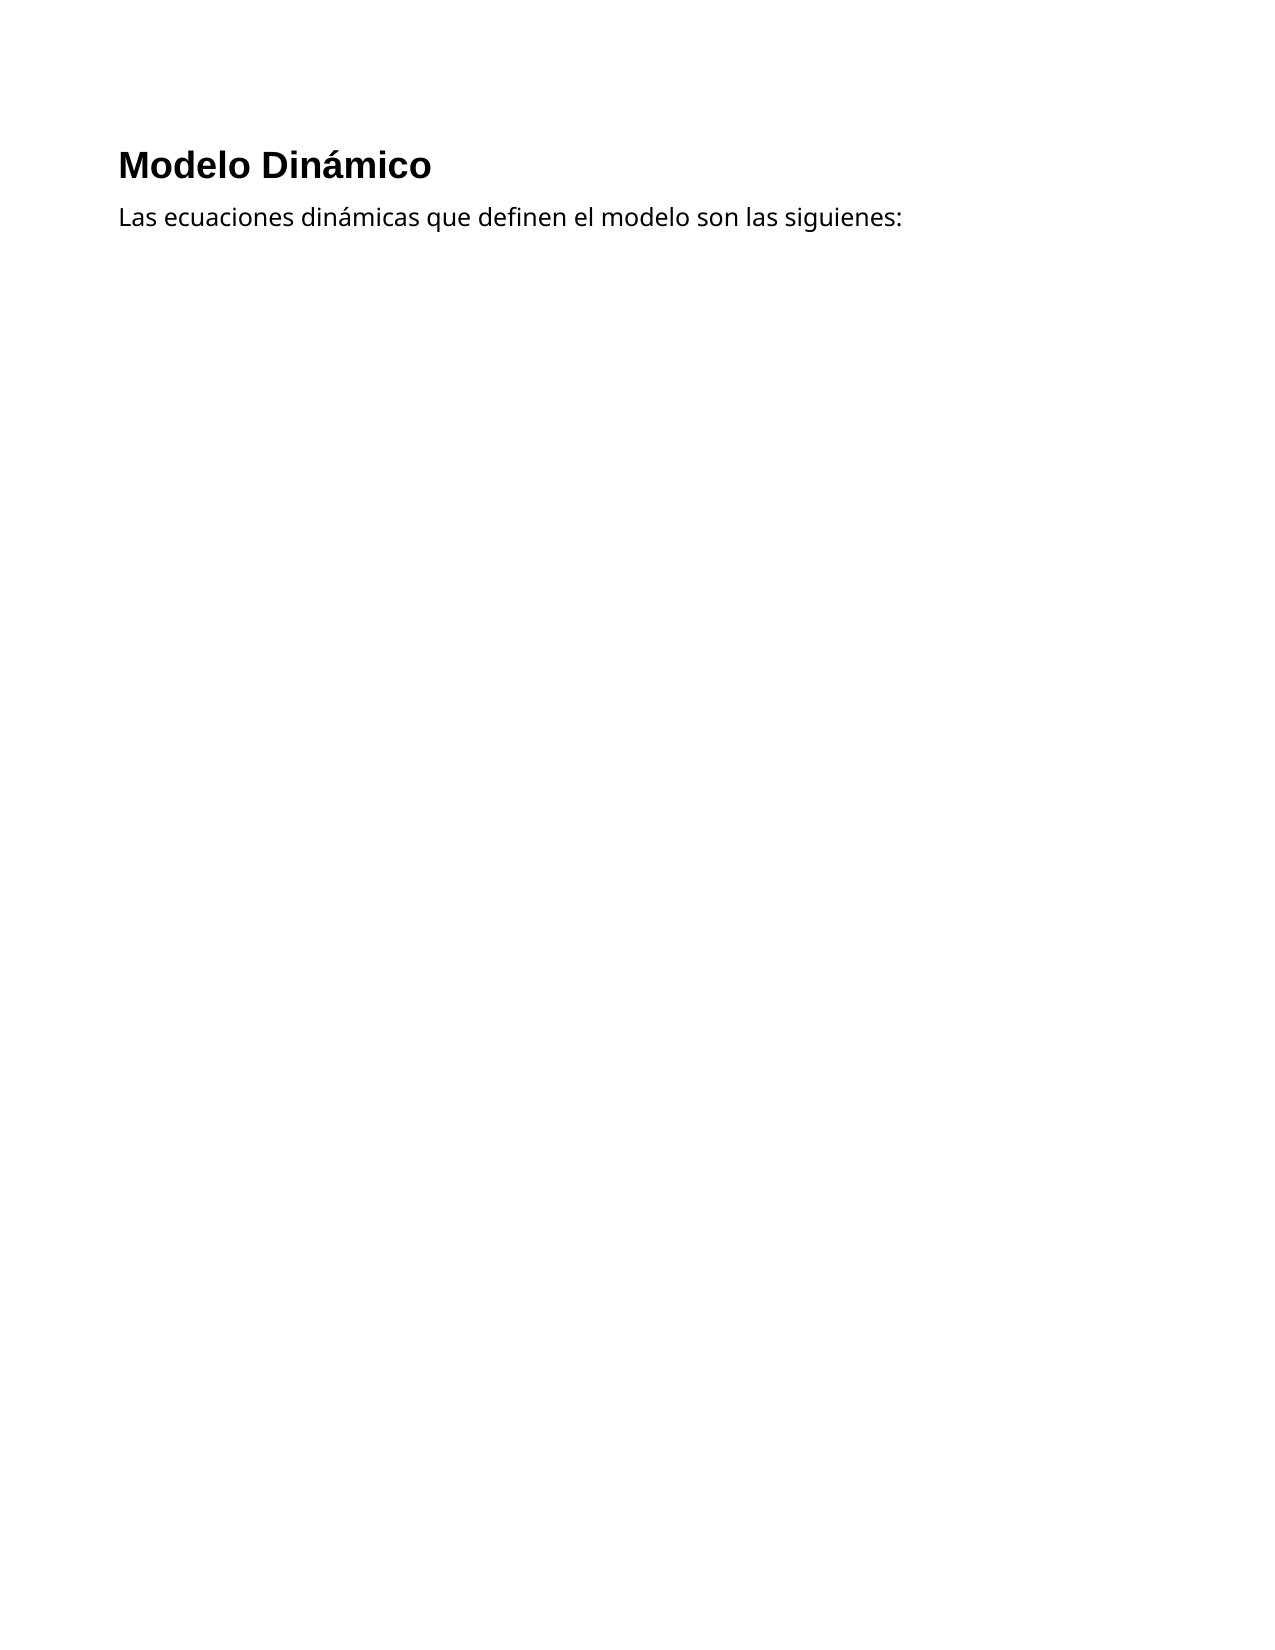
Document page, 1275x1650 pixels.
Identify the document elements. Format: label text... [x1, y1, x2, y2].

text Las ecuaciones dinámicas que definen el modelo son las siguienes: [118, 199, 1157, 233]
subtitle Modelo Dinámico [118, 143, 1157, 187]
